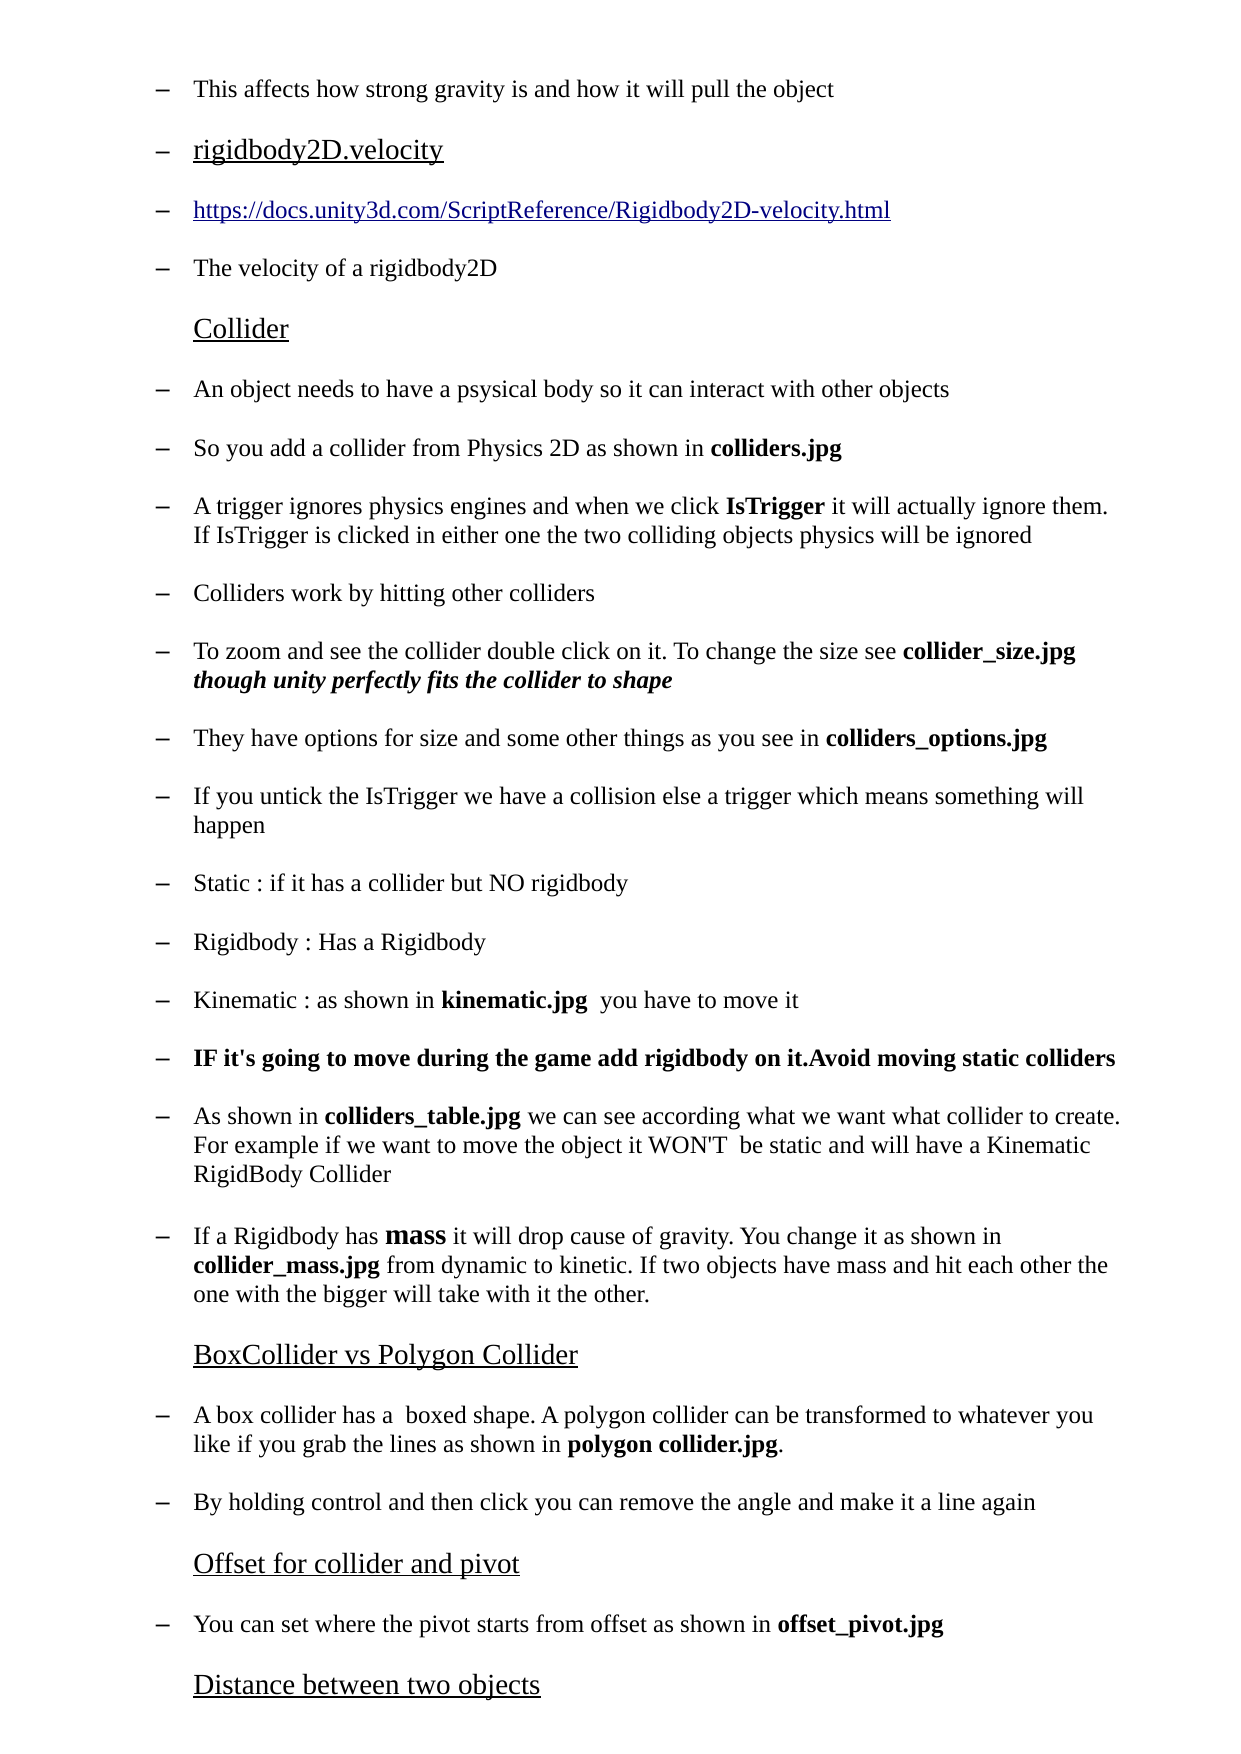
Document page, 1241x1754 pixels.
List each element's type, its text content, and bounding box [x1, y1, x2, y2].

list Rigidbody : Has a Rigidbody [156, 927, 1122, 955]
list IF it's going to move during the game add rigidbody on it.Avoid moving static colliders [156, 1043, 1122, 1072]
list Kinematic : as shown in kinematic.jpg you have to move it [156, 985, 1122, 1013]
list An object needs to have a psysical body so it can interact with other objects [156, 374, 1122, 403]
list https://docs.unity3d.com/ScriptReference/Rigidbody2D-velocity.html [156, 195, 1122, 224]
list If you untick the IsTrigger we have a collision else a trigger which means something will happen [156, 781, 1122, 839]
list A trigger ignores physics engines and when we click IsTrigger it will actually ignore them. If IsTrigger is clicked in either one the two colliding objects physics will be ignored [156, 491, 1122, 548]
list Collider [156, 311, 1122, 345]
list So you add a collider from Physics 2D as shown in colliders.jpg [156, 433, 1122, 461]
list They have options for size and some other things as you see in colliders_options.jpg [156, 723, 1122, 752]
list Distance between two objects [156, 1667, 1122, 1701]
list BoxCollider vs Polygon Collider [156, 1337, 1122, 1371]
list rigidbody2D.velocity [156, 132, 1122, 166]
list If a Rigidbody has mass it will drop cause of gravity. You change it as shown in collider_mass.jpg from dynamic to kinetic. If two objects have mass and hit each other the one with the bigger will take with it the other. [156, 1217, 1122, 1308]
list To zoom and see the collider double click on it. To change the size see collider_size.jpg though unity perfectly fits the collider to shape [156, 636, 1122, 694]
list A box collider has a boxed shape. A polygon collider can be transformed to whatever you like if you grab the lines as shown in polygon collider.jpg. [156, 1401, 1122, 1458]
list You can set where the pivot starts from offset as shown in offset_pivot.jpg [156, 1609, 1122, 1637]
list The velocity of a rigidbody2D [156, 253, 1122, 282]
list Static : if it has a collider but NO rigidbody [156, 868, 1122, 897]
list This affects how strong gravity is and how it will pull the object [156, 74, 1122, 102]
list Colliders work by hitting other colliders [156, 578, 1122, 607]
list By holding control and then click you can remove the angle and make it a line again [156, 1487, 1122, 1516]
list Offset for collider and pivot [156, 1546, 1122, 1579]
list As shown in colliders_table.jpg we can see according what we want what collider to create. For example if we want to move the object it WON'T be static and will have a Kinematic RigidBody Collider [156, 1101, 1122, 1187]
